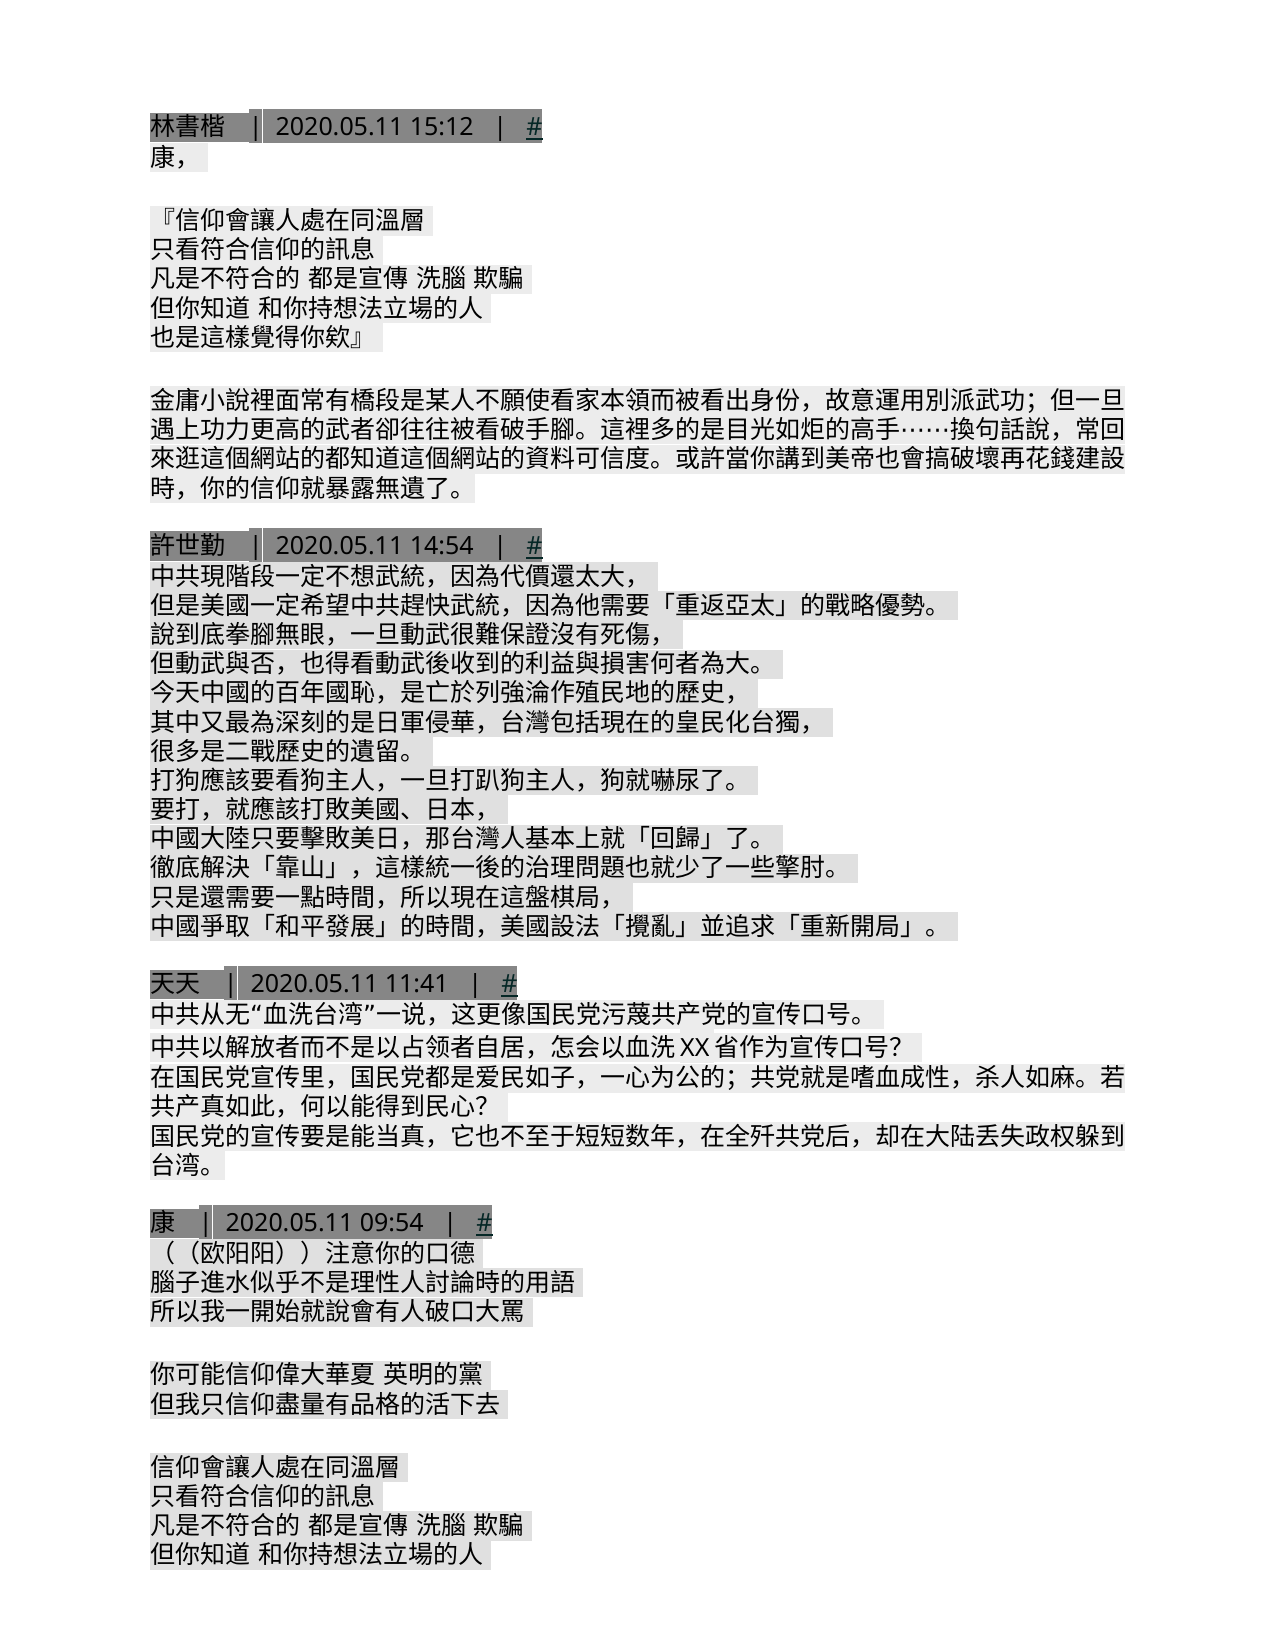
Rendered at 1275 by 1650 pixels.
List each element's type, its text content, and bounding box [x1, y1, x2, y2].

text 康 | 2020.05.11 09:54 | # [150, 1205, 1125, 1239]
text 天天 | 2020.05.11 11:41 | # [150, 966, 1125, 1000]
text 許世勤 | 2020.05.11 14:54 | # [150, 528, 1125, 562]
text 康， 『信仰會讓人處在同溫層 只看符合信仰的訊息 凡是不符合的 都是宣傳 洗腦 欺騙 但你知道 和你持想法立場的人 也是這樣覺得你欸』 金庸小說裡面常有橋段是某人不願使看家本領而被看出身份，故意運用別派武功；但一旦遇上功力更高的武者卻往往被看破手腳。這裡多的是目光如炬的高手⋯⋯換句話說，常回來逛這個網站的都知道這個網站的資料可信度。或許當你講到美帝也會搞破壞再花錢建設時，你的信仰就暴露無遺了。 [150, 143, 1125, 503]
text 林書楷 | 2020.05.11 15:12 | # [150, 109, 1125, 143]
text （（欧阳阳））注意你的口德 腦子進水似乎不是理性人討論時的用語 所以我一開始就說會有人破口大罵 你可能信仰偉大華夏 英明的黨 但我只信仰盡量有品格的活下去 信仰會讓人處在同溫層 只看符合信仰的訊息 凡是不符合的 都是宣傳 洗腦 欺騙 但你知道 和你持想法立場的人 [150, 1239, 1125, 1570]
text 中共現階段一定不想武統，因為代價還太大， 但是美國一定希望中共趕快武統，因為他需要「重返亞太」的戰略優勢。 說到底拳腳無眼，一旦動武很難保證沒有死傷， 但動武與否，也得看動武後收到的利益與損害何者為大。 今天中國的百年國恥，是亡於列強淪作殖民地的歷史， 其中又最為深刻的是日軍侵華，台灣包括現在的皇民化台獨， 很多是二戰歷史的遺留。 打狗應該要看狗主人，一旦打趴狗主人，狗就嚇尿了。 要打，就應該打敗美國、日本， 中國大陸只要擊敗美日，那台灣人基本上就「回歸」了。 徹底解決「靠山」，這樣統一後的治理問題也就少了一些擎肘。 只是還需要一點時間，所以現在這盤棋局， 中國爭取「和平發展」的時間，美國設法「攪亂」並追求「重新開局」。 [150, 562, 1125, 941]
text 中共从无“血洗台湾”一说，这更像国民党污蔑共产党的宣传口号。 中共以解放者而不是以占领者自居，怎会以血洗XX省作为宣传口号？ 在国民党宣传里，国民党都是爱民如子，一心为公的；共党就是嗜血成性，杀人如麻。若共产真如此，何以能得到民心？ 国民党的宣传要是能当真，它也不至于短短数年，在全歼共党后，却在大陆丢失政权躲到台湾。 [150, 1000, 1125, 1180]
